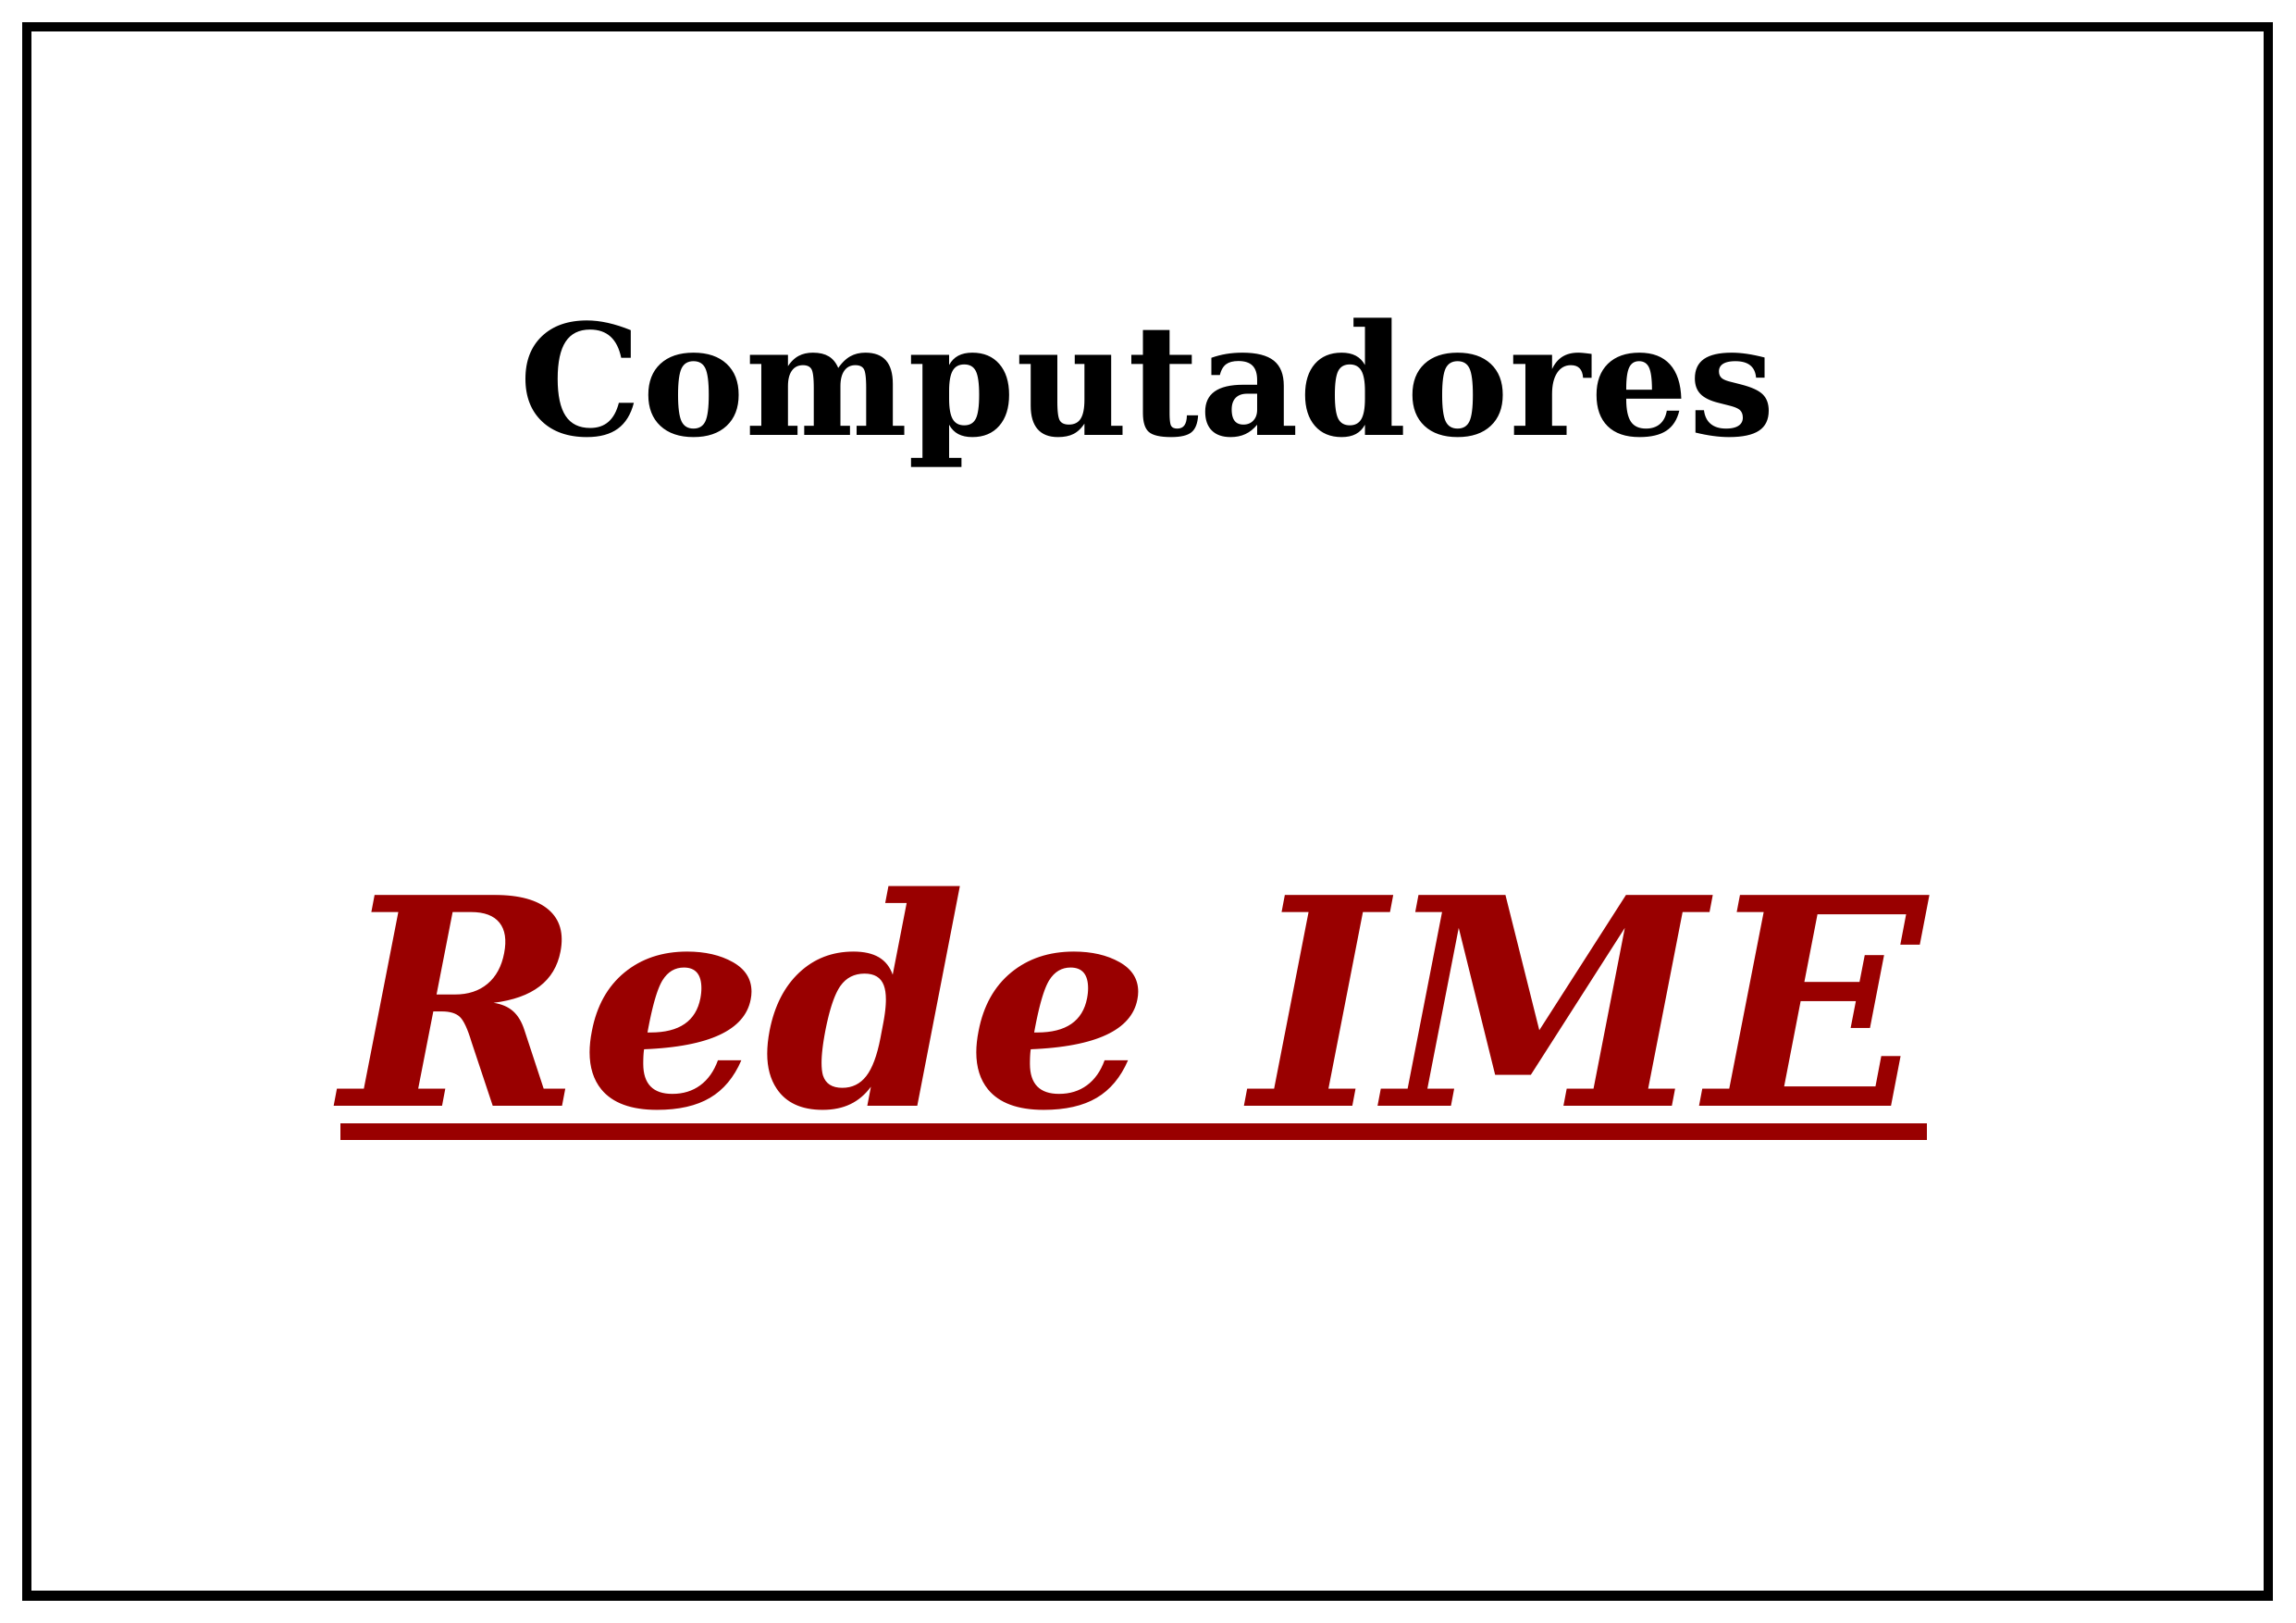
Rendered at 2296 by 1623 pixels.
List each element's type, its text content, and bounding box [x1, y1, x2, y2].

text Computadores [114, 291, 2181, 472]
text Rede IME [114, 835, 2181, 1174]
